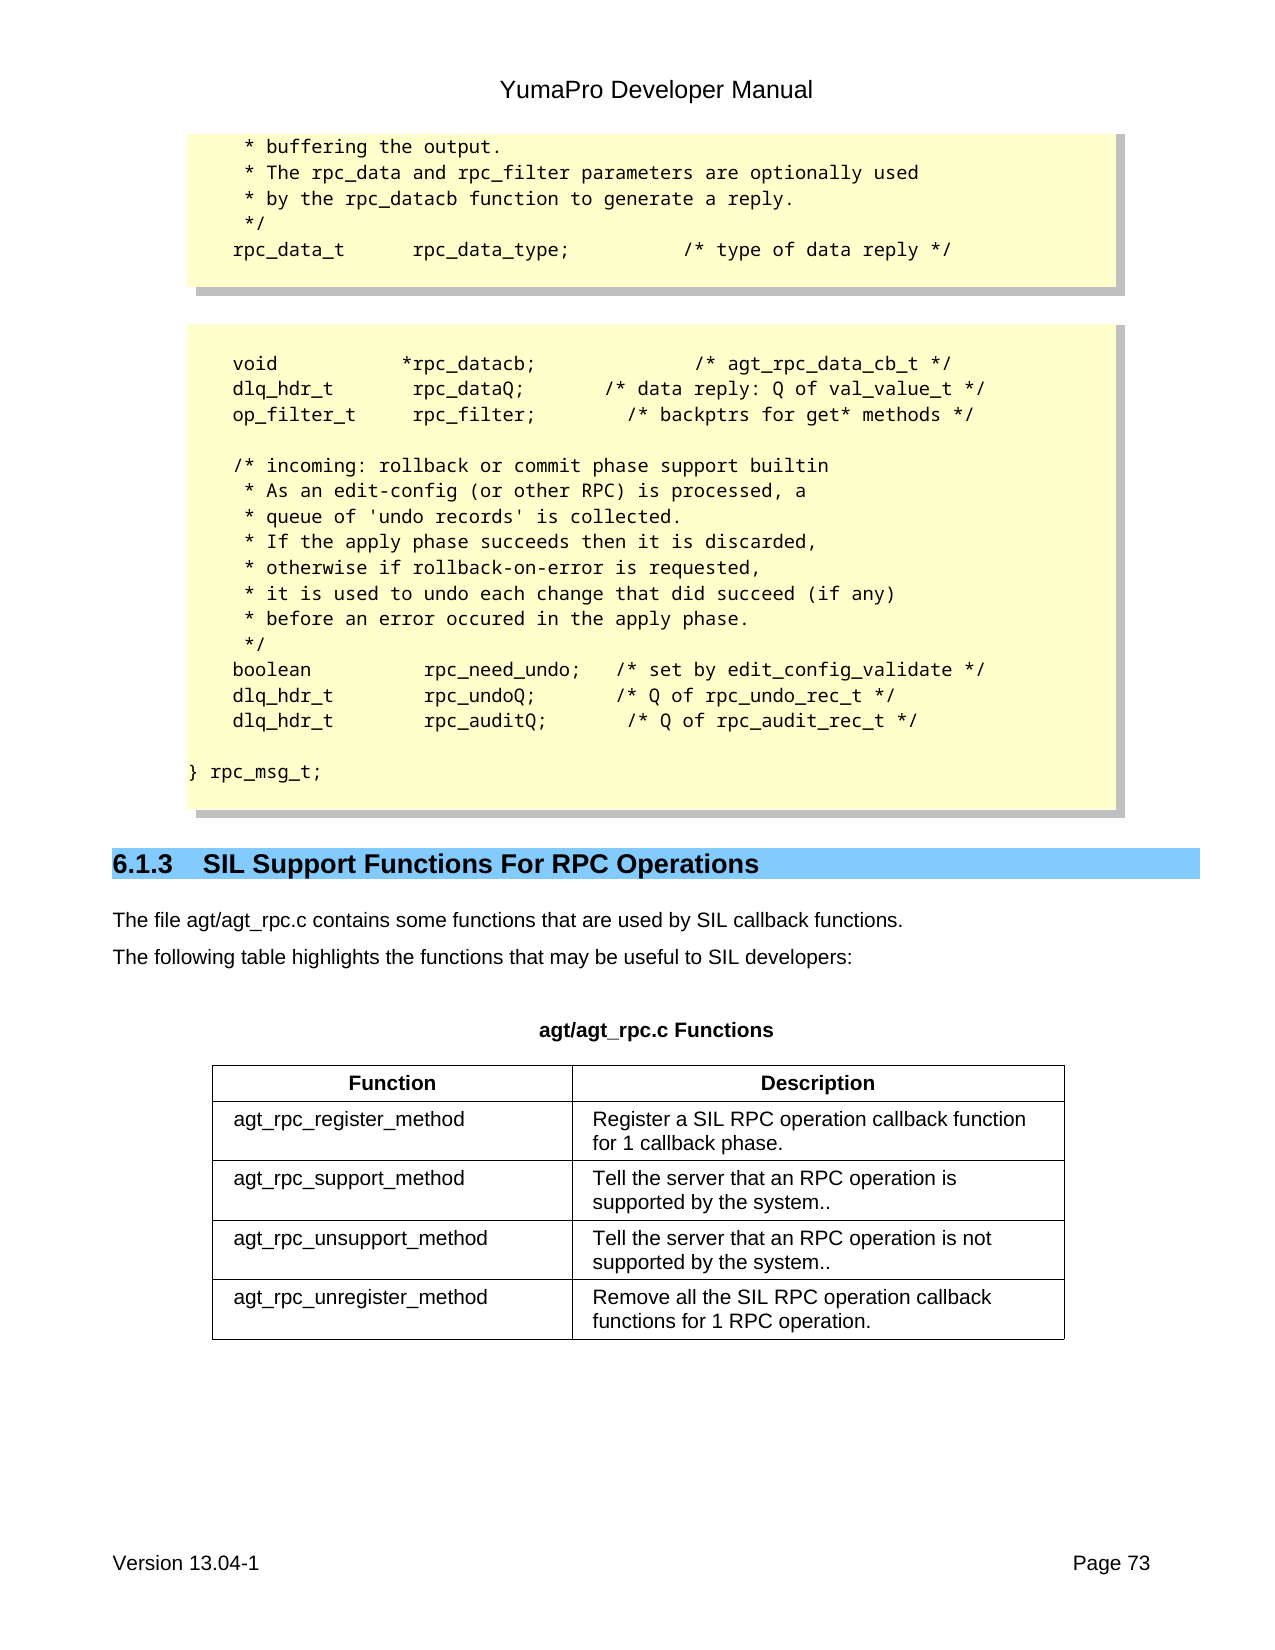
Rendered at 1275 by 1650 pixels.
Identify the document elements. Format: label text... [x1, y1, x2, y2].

text * The rpc_data and rpc_filter parameters are optionally used [187, 159, 1116, 185]
table_cell Register a SIL RPC operation callback function for 1 callback phase. [573, 1102, 1064, 1160]
text * If the apply phase succeeds then it is discarded, [187, 529, 1116, 554]
text * buffering the output. [187, 134, 1116, 159]
text void *rpc_datacb; /* agt_rpc_data_cb_t */ [187, 350, 1116, 376]
table_cell Tell the server that an RPC operation is supported by the system.. [573, 1161, 1064, 1220]
subtitle agt/agt_rpc.c Functions [127, 1017, 1185, 1041]
text dlq_hdr_t rpc_dataQ; /* data reply: Q of val_value_t */ [187, 376, 1116, 401]
text * by the rpc_datacb function to generate a reply. [187, 185, 1116, 210]
table_cell agt_rpc_unsupport_method [213, 1221, 572, 1279]
text op_filter_t rpc_filter; /* backptrs for get* methods */ [187, 401, 1116, 427]
text * before an error occured in the apply phase. [187, 605, 1116, 631]
table_cell Remove all the SIL RPC operation callback functions for 1 RPC operation. [573, 1280, 1064, 1339]
text boolean rpc_need_undo; /* set by edit_config_validate */ [187, 656, 1116, 682]
table_cell agt_rpc_register_method [213, 1102, 572, 1160]
text * otherwise if rollback-on-error is requested, [187, 554, 1116, 580]
text rpc_data_t rpc_data_type; /* type of data reply */ [187, 236, 1116, 261]
text dlq_hdr_t rpc_auditQ; /* Q of rpc_audit_rec_t */ [187, 707, 1116, 733]
table_cell agt_rpc_support_method [213, 1161, 572, 1220]
text dlq_hdr_t rpc_undoQ; /* Q of rpc_undo_rec_t */ [187, 682, 1116, 707]
table_cell agt_rpc_unregister_method [213, 1280, 572, 1339]
text * queue of 'undo records' is collected. [187, 503, 1116, 529]
table_cell Tell the server that an RPC operation is not supported by the system.. [573, 1221, 1064, 1279]
text The following table highlights the functions that may be useful to SIL developers: [112, 944, 1200, 968]
text * As an edit-config (or other RPC) is processed, a [187, 478, 1116, 503]
text */ [187, 631, 1116, 656]
text */ [187, 210, 1116, 236]
text /* incoming: rollback or commit phase support builtin [187, 452, 1116, 478]
text * it is used to undo each change that did succeed (if any) [187, 580, 1116, 605]
text The file agt/agt_rpc.c contains some functions that are used by SIL callback functions. [112, 908, 1200, 932]
text } rpc_msg_t; [187, 758, 1116, 784]
table_header Function [213, 1066, 572, 1101]
subtitle SIL Support Functions For RPC Operations [112, 848, 1200, 879]
table_header Description [573, 1066, 1064, 1101]
